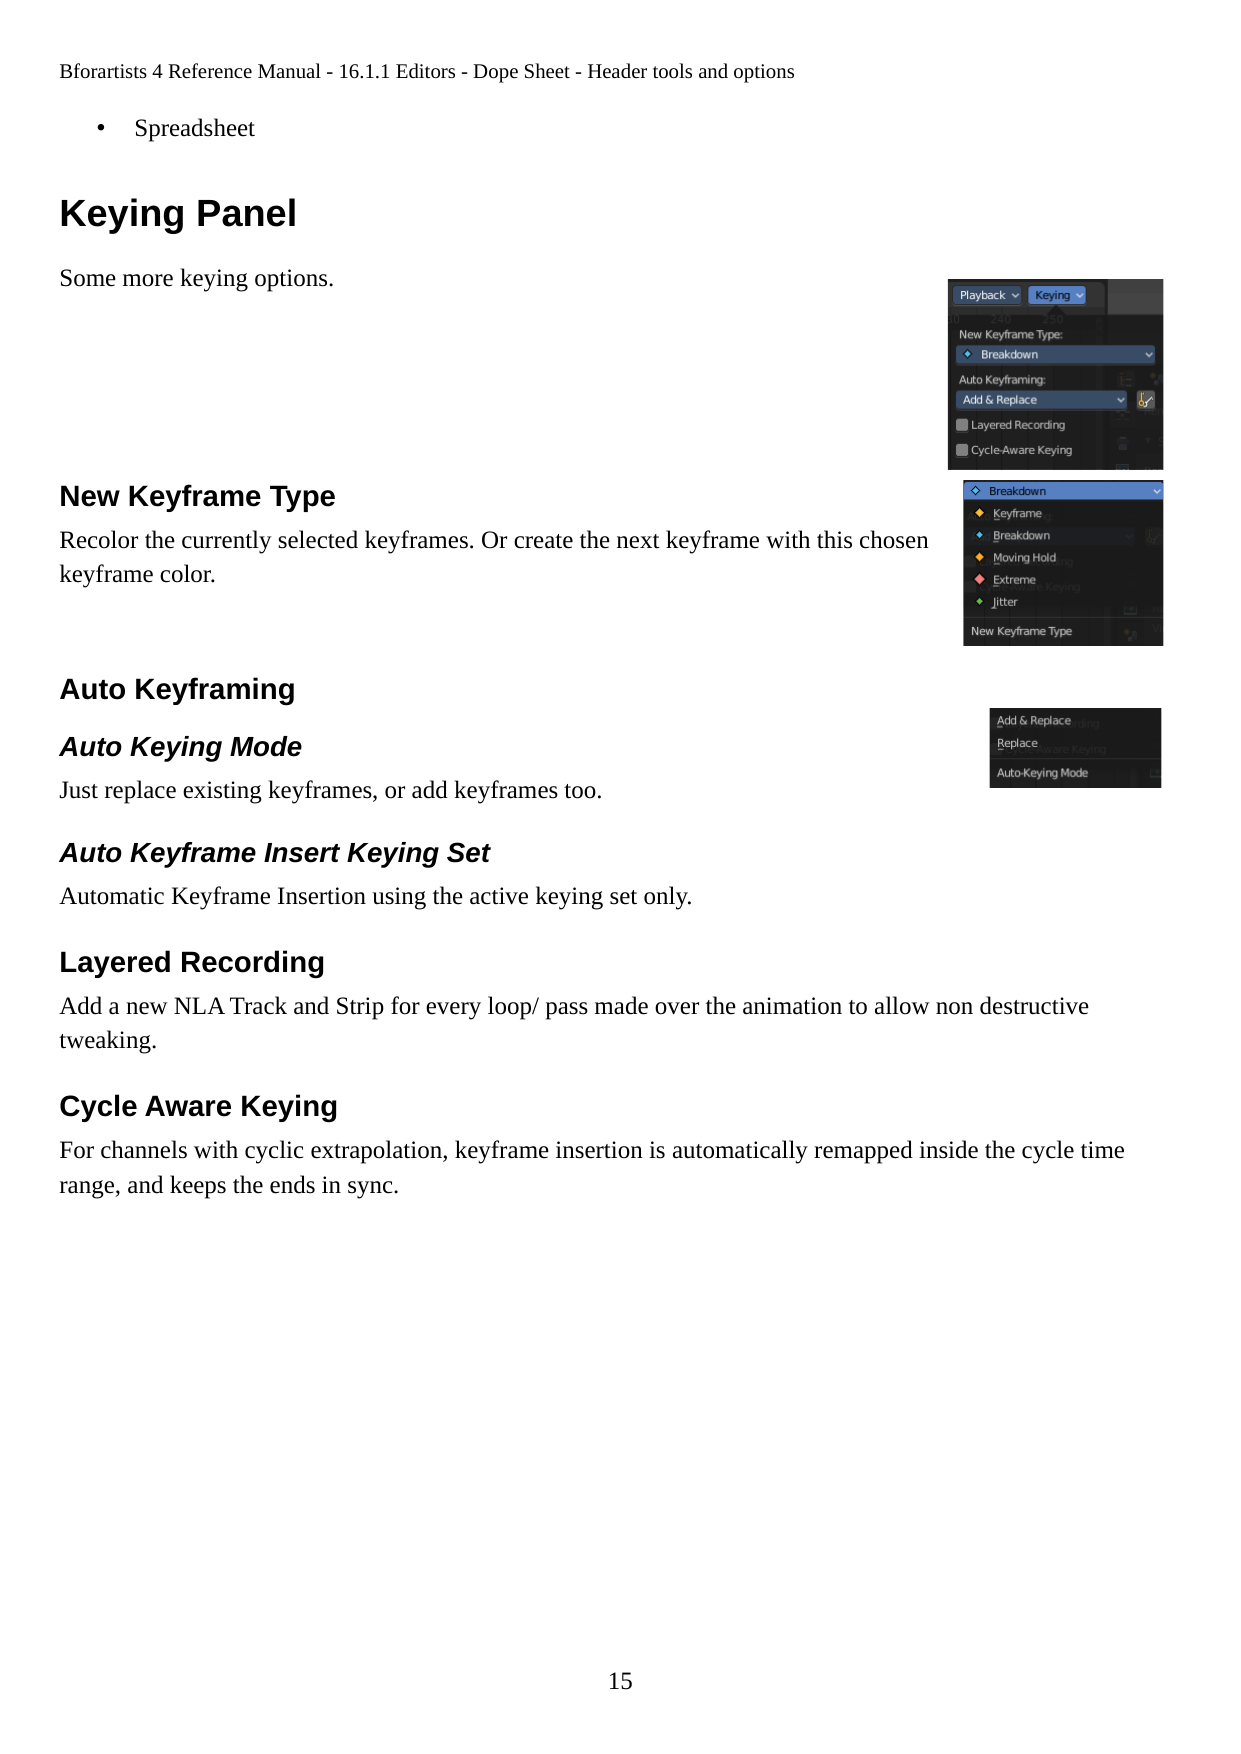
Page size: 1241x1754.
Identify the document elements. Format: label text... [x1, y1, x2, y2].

subtitle Auto Keyframing [59, 672, 1181, 706]
text Some more keying options. [59, 263, 1181, 292]
text Automatic Keyframe Insertion using the active keying set only. [59, 881, 1181, 910]
list Spreadsheet [97, 113, 1181, 141]
text For channels with cyclic extrapolation, keyframe insertion is automatically remapped inside the cycle time range, and keeps the ends in sync. [59, 1135, 1181, 1199]
picture [947, 279, 1164, 470]
text Recolor the currently selected keyframes. Or create the next keyframe with this chosen keyframe color. [59, 525, 963, 588]
subtitle Keying Panel [59, 190, 1181, 234]
text Add a new NLA Track and Strip for every loop/ pass made over the animation to allow non destructive tweaking. [59, 991, 1181, 1054]
picture [963, 480, 1164, 646]
subtitle [1162, 731, 1181, 763]
subtitle Cycle Aware Keying [59, 1089, 1181, 1123]
subtitle Layered Recording [59, 945, 1181, 978]
picture [989, 708, 1162, 788]
subtitle New Keyframe Type [59, 479, 1181, 512]
text Just replace existing keyframes, or add keyframes too. [59, 775, 1181, 804]
subtitle Auto Keying Mode [59, 731, 989, 763]
subtitle Auto Keyframe Insert Keying Set [59, 837, 1181, 869]
